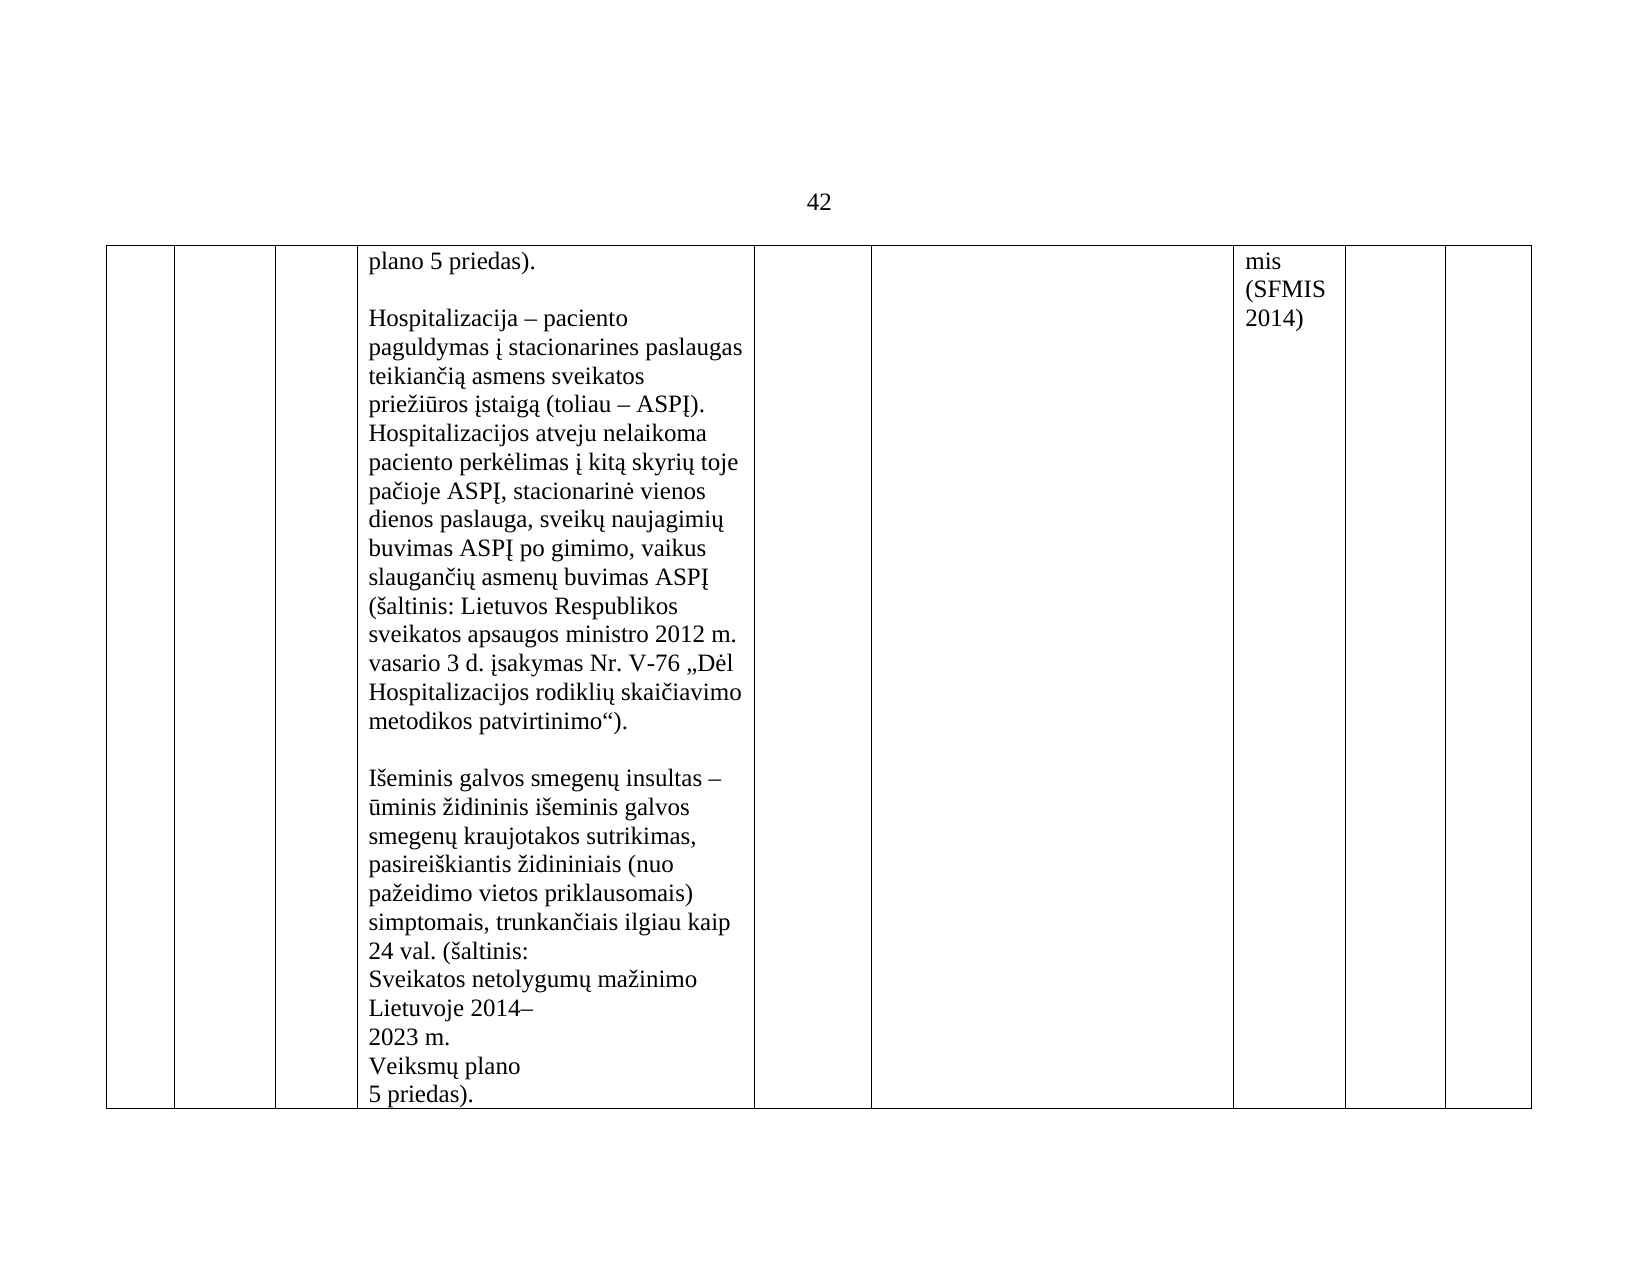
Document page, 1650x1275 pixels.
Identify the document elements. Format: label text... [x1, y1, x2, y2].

table_cell [872, 246, 1233, 1108]
table_cell [276, 246, 357, 1108]
table_cell [1446, 246, 1531, 1108]
table_cell [1346, 246, 1445, 1108]
table_cell mis (SFMIS2014) [1234, 246, 1345, 1108]
table_cell [175, 246, 275, 1108]
table_cell plano 5 priedas). Hospitalizacija – paciento paguldymas į stacionarines paslaugas teikiančią asmens sveikatos priežiūros įstaigą (toliau – ASPĮ). Hospitalizacijos atveju nelaikoma paciento perkėlimas į kitą skyrių toje pačioje ASPĮ, stacionarinė vienos dienos paslauga, sveikų naujagimių buvimas ASPĮ po gimimo, vaikus slaugančių asmenų buvimas ASPĮ (šaltinis: Lietuvos Respublikos sveikatos apsaugos ministro 2012 m. vasario 3 d. įsakymas Nr. V-76 „Dėl Hospitalizacijos rodiklių skaičiavimo metodikos patvirtinimo“). Išeminis galvos smegenų insultas – ūminis židininis išeminis galvos smegenų kraujotakos sutrikimas, pasireiškiantis židininiais (nuo pažeidimo vietos priklausomais) simptomais, trunkančiais ilgiau kaip 24 val. (šaltinis: Sveikatos netolygumų mažinimo Lietuvoje 2014– 2023 m. Veiksmų plano 5 priedas). [358, 246, 754, 1108]
table_cell [107, 246, 174, 1108]
table_cell [755, 246, 871, 1108]
